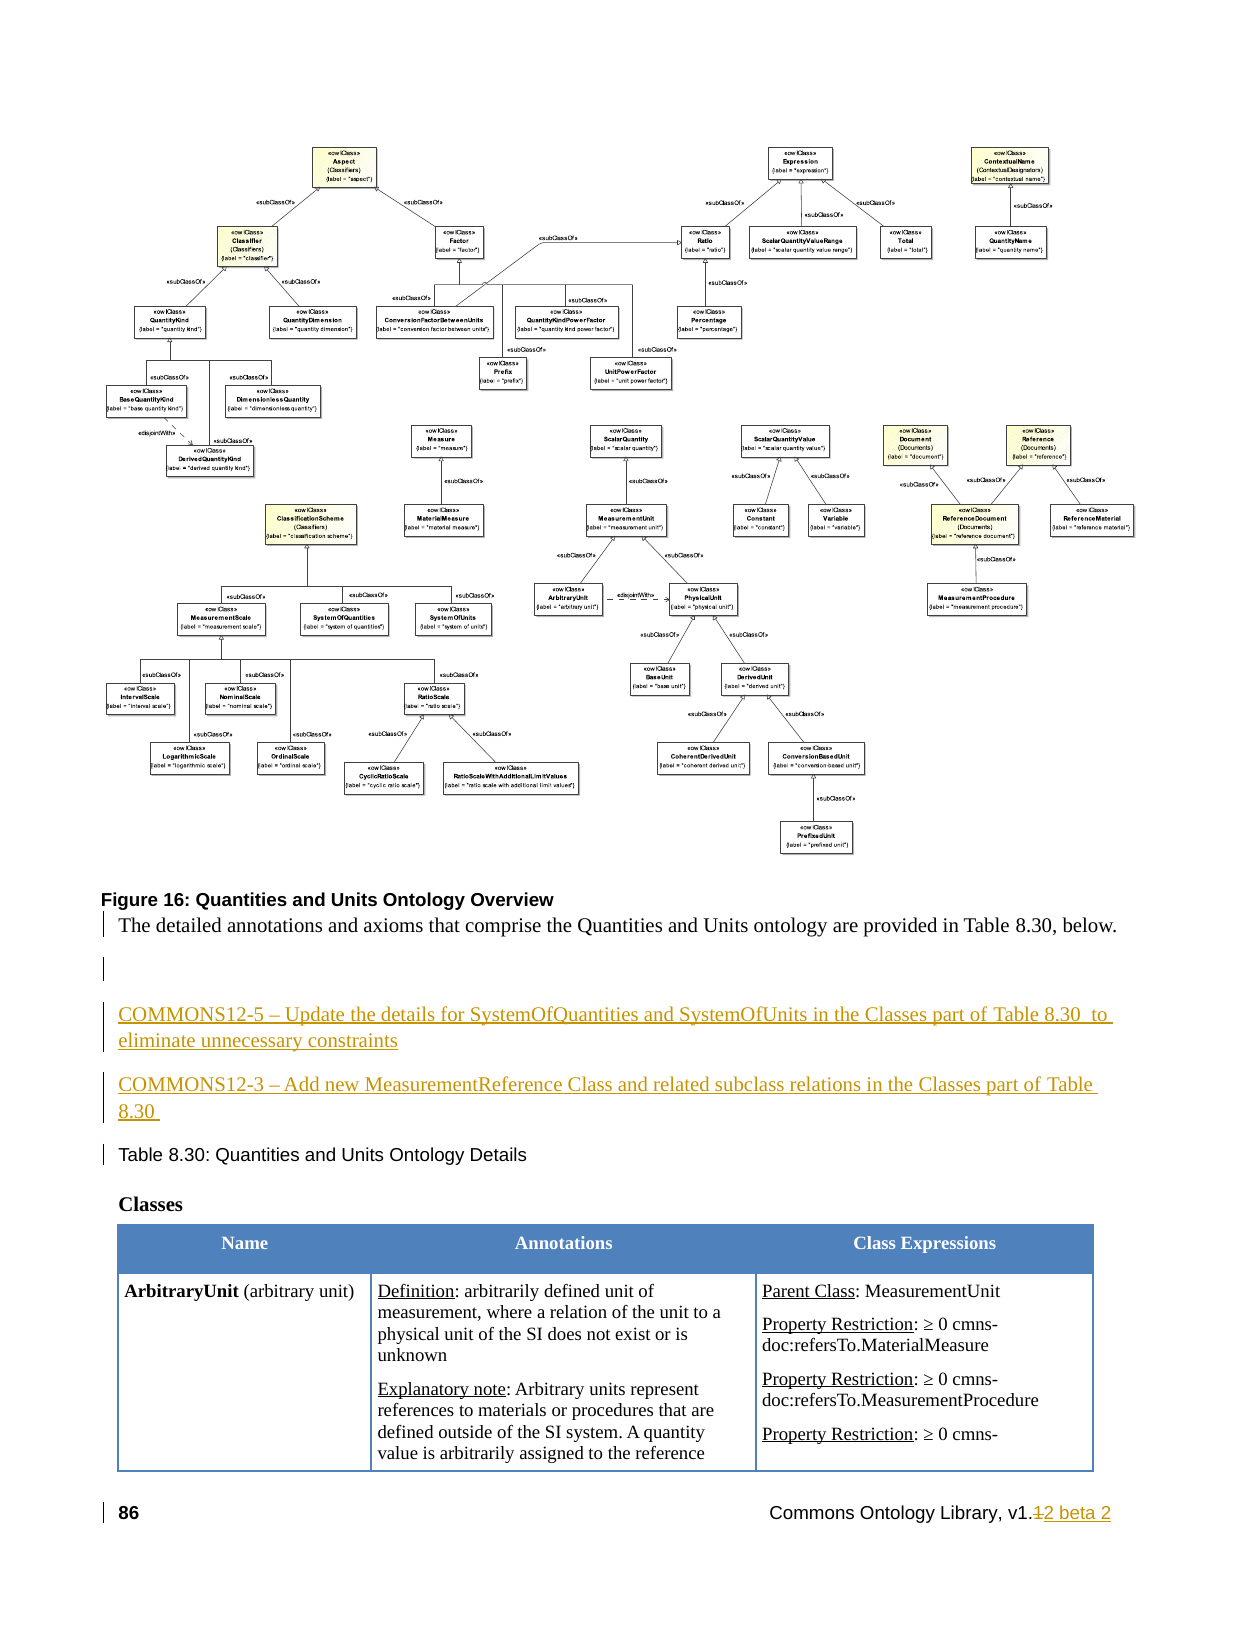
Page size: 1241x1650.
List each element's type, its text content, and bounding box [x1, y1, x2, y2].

table_header Class Expressions [757, 1226, 1092, 1271]
table_cell Parent Class: MeasurementUnit Property Restriction: ≥ 0 cmns-doc:refersTo.MaterialMeasure Property Restriction: ≥ 0 cmns-doc:refersTo.MeasurementProcedure Property Restriction: ≥ 0 cmns- [757, 1274, 1092, 1470]
text COMMONS12-5 – Update the details for SystemOfQuantities and SystemOfUnits in the Classes part of Table 8.30 to eliminate unnecessary constraints [118, 1002, 1122, 1052]
text Figure 16: Quantities and Units Ontology Overview [101, 860, 1139, 911]
text Table 8.30: Quantities and Units Ontology Details [118, 1143, 1122, 1165]
text Classes [118, 1191, 1122, 1216]
text The detailed annotations and axioms that comprise the Quantities and Units ontology are provided in Table 8.30, below. [118, 911, 1122, 937]
text [101, 118, 1139, 141]
text COMMONS12-3 – Add new MeasurementReference Class and related subclass relations in the Classes part of Table 8.30 [118, 1072, 1122, 1123]
table_header Annotations [372, 1226, 755, 1271]
table_header Name [119, 1226, 370, 1271]
table_cell ArbitraryUnit (arbitrary unit) [119, 1274, 370, 1470]
table_cell Definition: arbitrarily defined unit of measurement, where a relation of the unit to a physical unit of the SI does not exist or is unknown Explanatory note: Arbitrary units represent references to materials or procedures that are defined outside of the SI system. A quantity value is arbitrarily assigned to the reference [372, 1274, 755, 1470]
